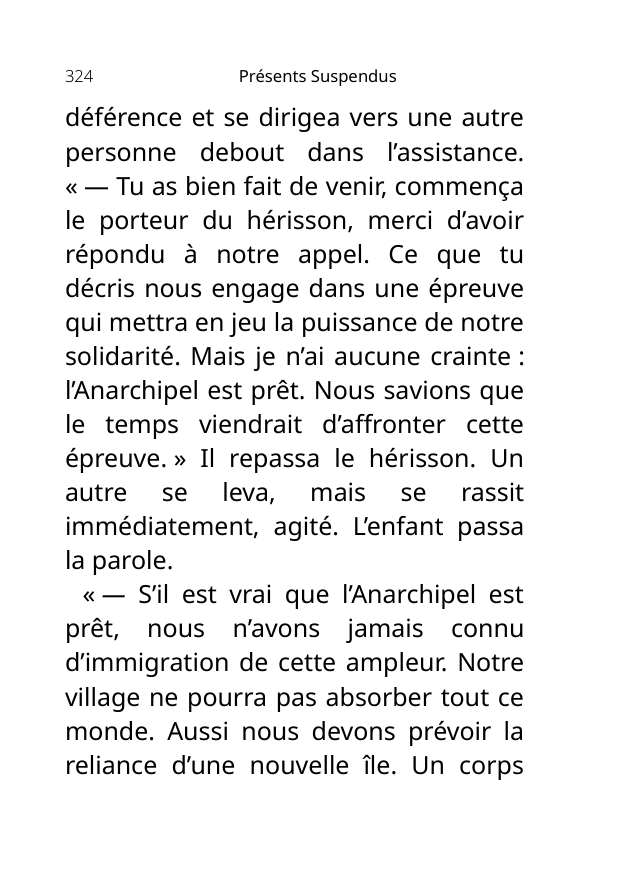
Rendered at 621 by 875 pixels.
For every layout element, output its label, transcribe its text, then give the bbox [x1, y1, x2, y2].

text déférence et se dirigea vers une autre personne debout dans l’assistance. « — Tu as bien fait de venir, commença le porteur du hérisson, merci d’avoir répondu à notre appel. Ce que tu décris nous engage dans une épreuve qui mettra en jeu la puissance de notre solidarité. Mais je n’ai aucune crainte : l’Anarchipel est prêt. Nous savions que le temps viendrait d’affronter cette épreuve. » Il repassa le hérisson. Un autre se leva, mais se rassit immédiatement, agité. L’enfant passa la parole. [65, 100, 524, 577]
text « — S’il est vrai que l’Anarchipel est prêt, nous n’avons jamais connu d’immigration de cette ampleur. Notre village ne pourra pas absorber tout ce monde. Aussi nous devons prévoir la reliance d’une nouvelle île. Un corps [65, 577, 524, 781]
